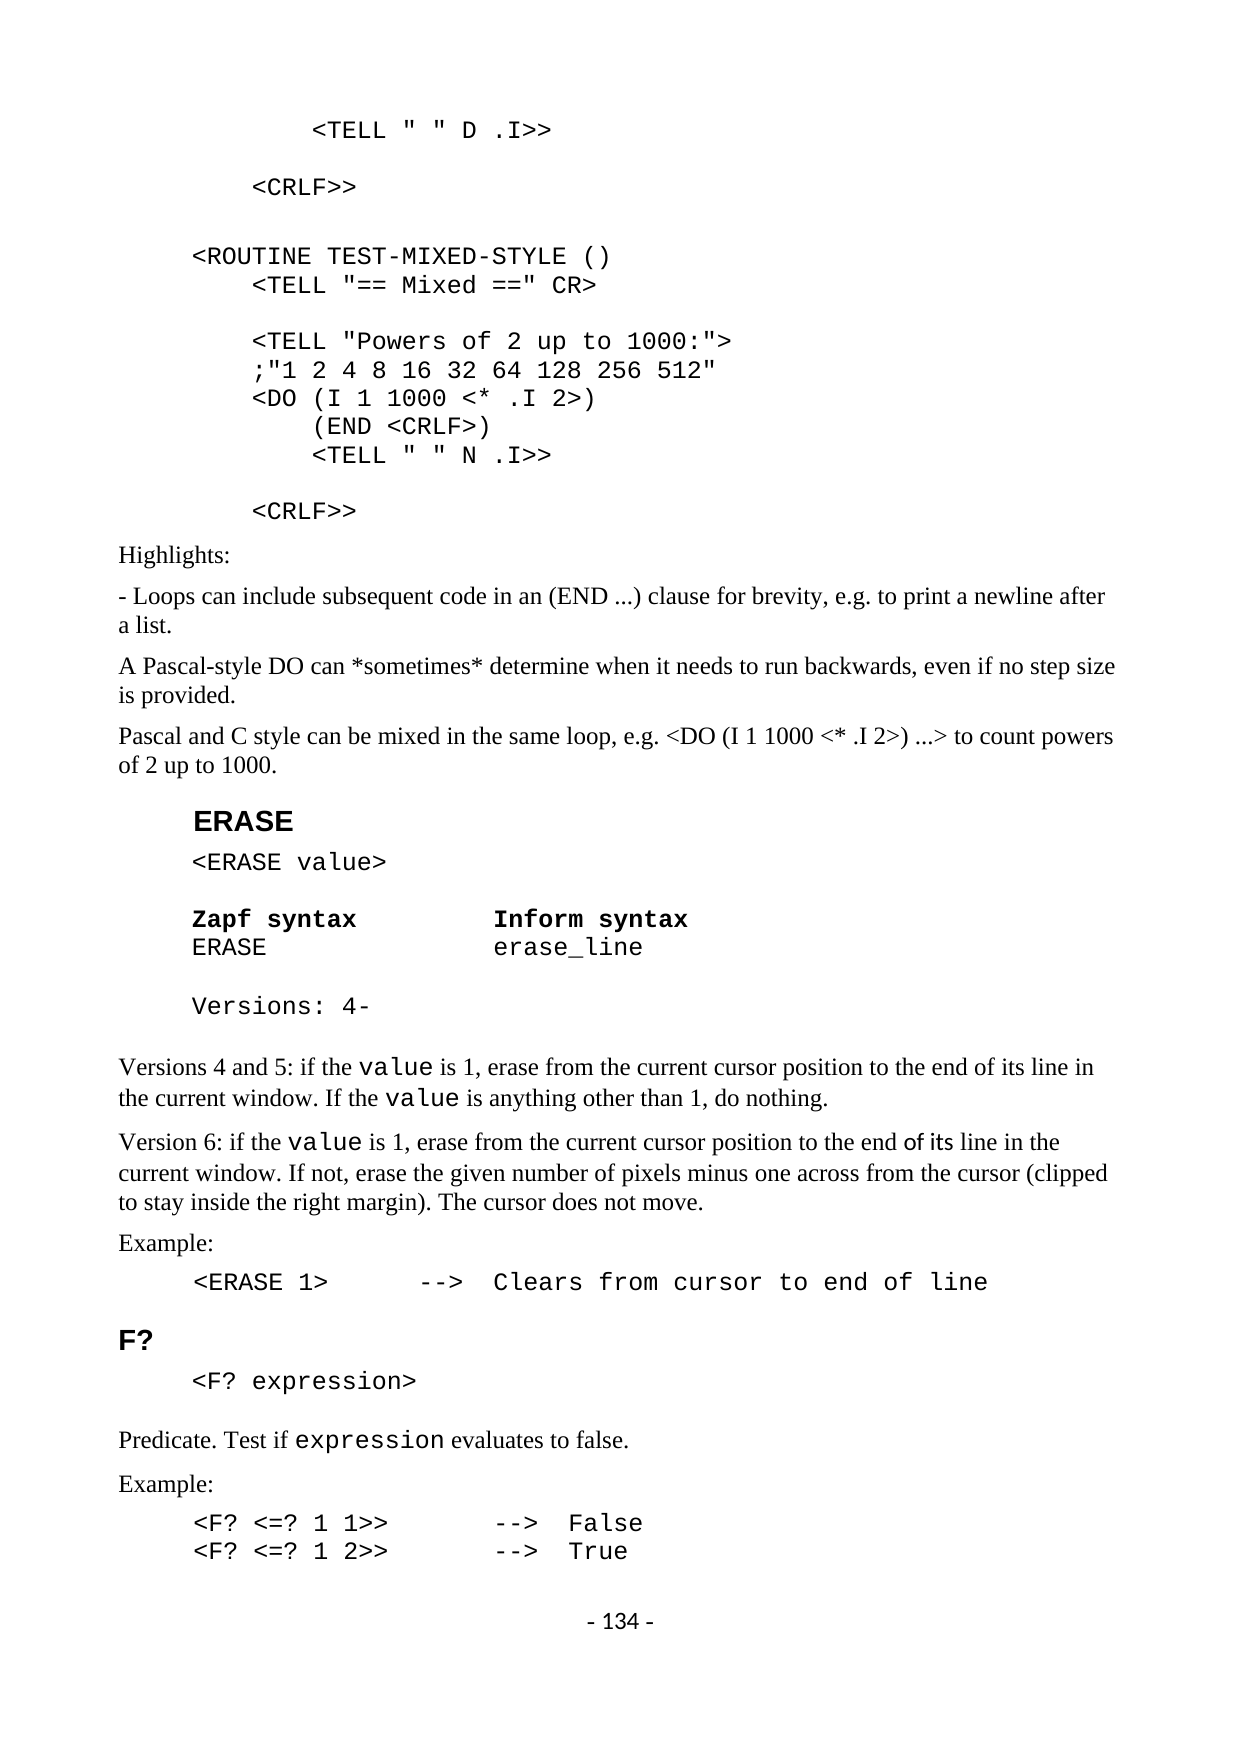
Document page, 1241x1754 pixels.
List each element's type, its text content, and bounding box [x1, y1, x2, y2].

text A Pascal-style DO can *sometimes* determine when it needs to run backwards, even if no step size is provided. [118, 651, 1122, 708]
text - Loops can include subsequent code in an (END ...) clause for brevity, e.g. to print a newline after a list. [118, 581, 1122, 638]
text <TELL " " D .I>> <CRLF>> [192, 118, 1122, 231]
text Highlights: [118, 540, 1122, 568]
text <ROUTINE TEST-MIXED-STYLE () <TELL "== Mixed ==" CR> <TELL "Powers of 2 up to 1000:"> ;"1 2 4 8 16 32 64 128 256 512" <DO (I 1 1000 <* .I 2>) (END <CRLF>) <TELL " " N .I>> <CRLF>> [192, 244, 1122, 527]
text ERASE erase_line [192, 934, 1122, 963]
text <ERASE 1> --> Clears from cursor to end of line [118, 1269, 1122, 1298]
text <F? <=? 1 1>> --> False <F? <=? 1 2>> --> True [118, 1510, 1122, 1567]
text Predicate. Test if expression evaluates to false. [118, 1426, 1122, 1456]
subtitle F? [43, 1323, 1122, 1356]
subtitle ERASE [118, 803, 1122, 837]
text Example: [118, 1469, 1122, 1498]
text Versions 4 and 5: if the value is 1, erase from the current cursor position to the end of its line in the current window. If the value is anything other than 1, do nothing. [118, 1052, 1122, 1114]
text Example: [118, 1228, 1122, 1257]
text Versions: 4- [192, 993, 1122, 1022]
text Version 6: if the value is 1, erase from the current cursor position to the end of its line in the current window. If not, erase the given number of pixels minus one across from the cursor (clipped to stay inside the right margin). The cursor does not move. [118, 1126, 1122, 1216]
text Pascal and C style can be mixed in the same loop, e.g. <DO (I 1 1000 <* .I 2>) ...> to count powers of 2 up to 1000. [118, 721, 1122, 778]
text <F? expression> [192, 1369, 1122, 1397]
text <ERASE value> [192, 849, 1122, 878]
text Zapf syntax Inform syntax [192, 906, 1122, 934]
